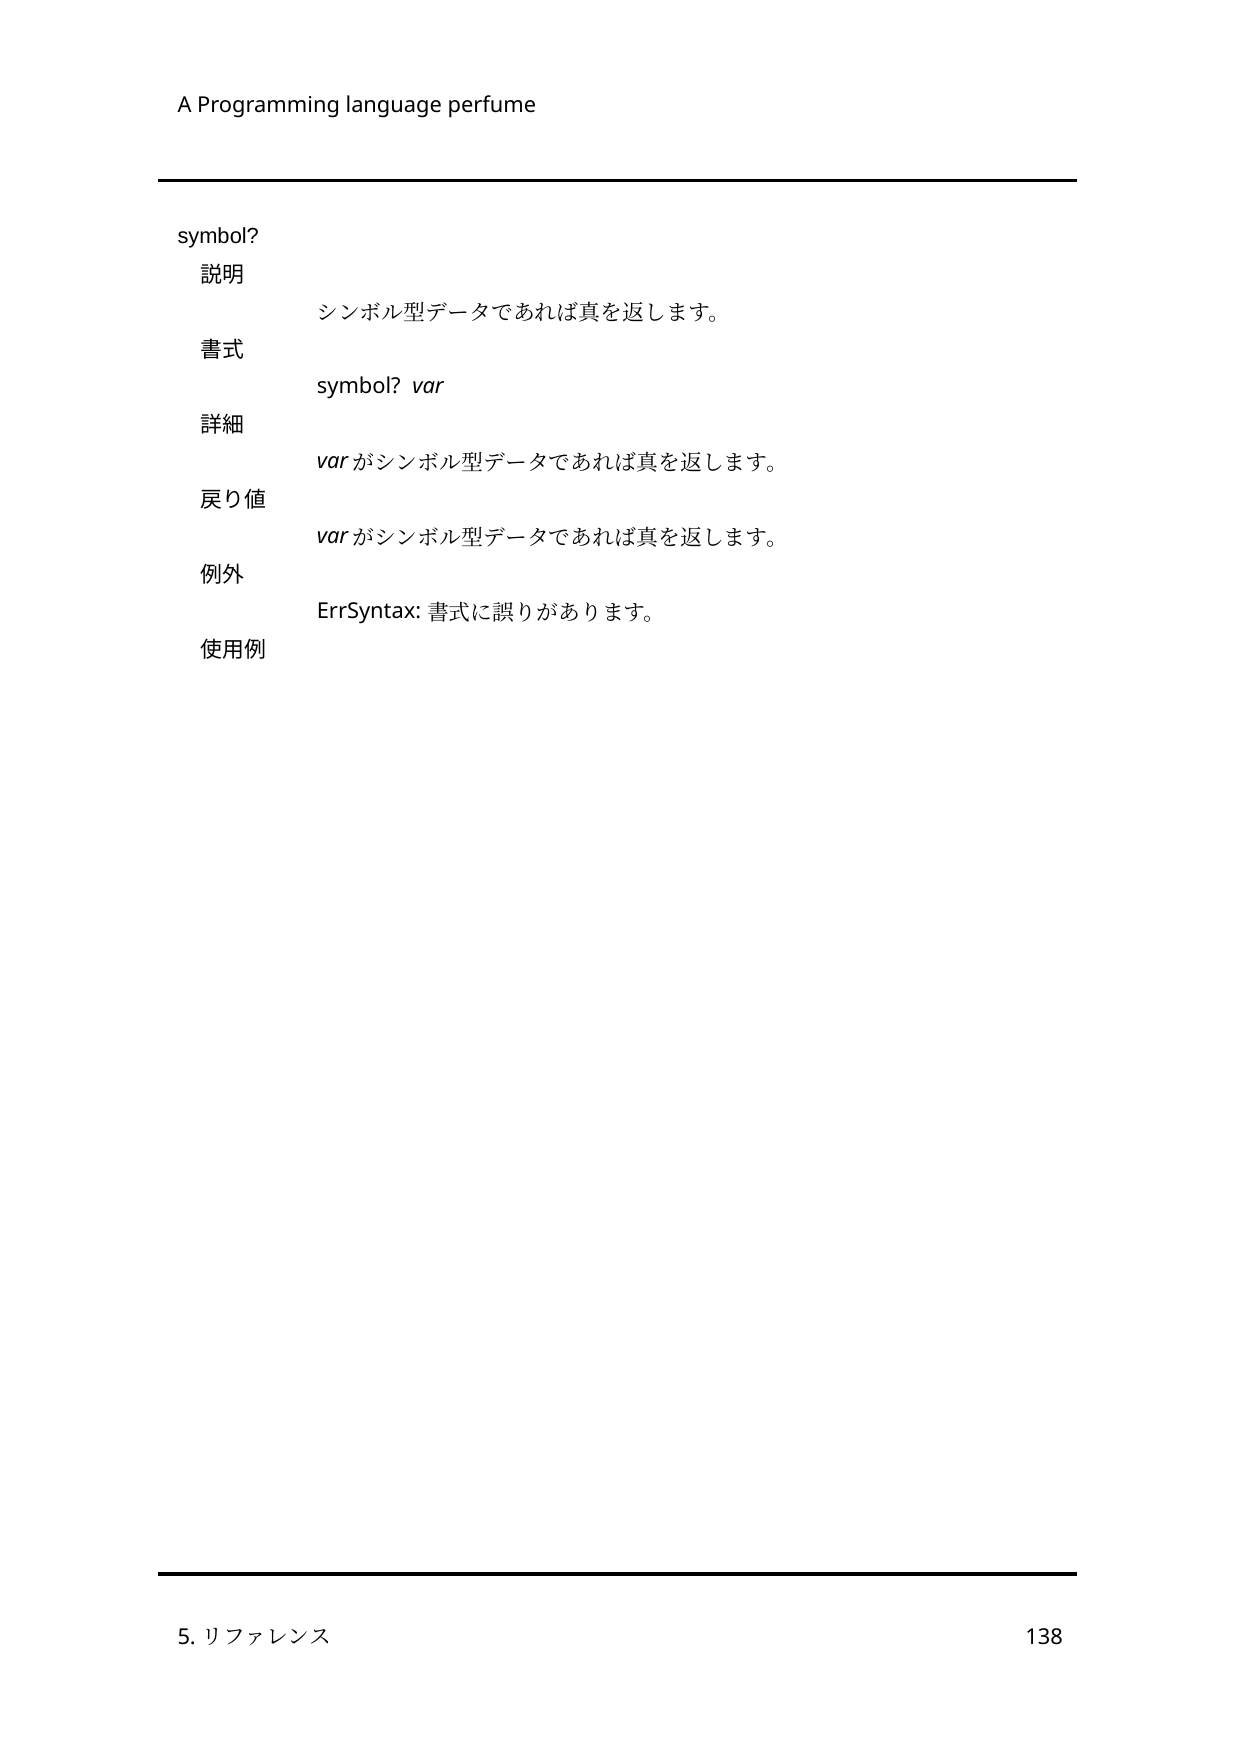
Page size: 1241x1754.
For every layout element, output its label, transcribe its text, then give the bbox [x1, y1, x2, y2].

table_header シンボル型データであれば真を返します。 [317, 254, 1063, 329]
table_cell symbol? var [317, 329, 1063, 404]
table_cell varがシンボル型データであれば真を返します。 [317, 404, 1063, 479]
subtitle symbol? [177, 217, 1063, 254]
table_cell 例外 [200, 554, 317, 629]
table_header 説明 [200, 254, 317, 329]
table_cell 使用例 [200, 629, 317, 704]
table_cell 戻り値 [200, 479, 317, 554]
table_cell [317, 629, 1063, 704]
table_cell 詳細 [200, 404, 317, 479]
table_cell varがシンボル型データであれば真を返します。 [317, 479, 1063, 554]
table_cell ErrSyntax: 書式に誤りがあります。 [317, 554, 1063, 629]
table_cell 書式 [200, 329, 317, 404]
